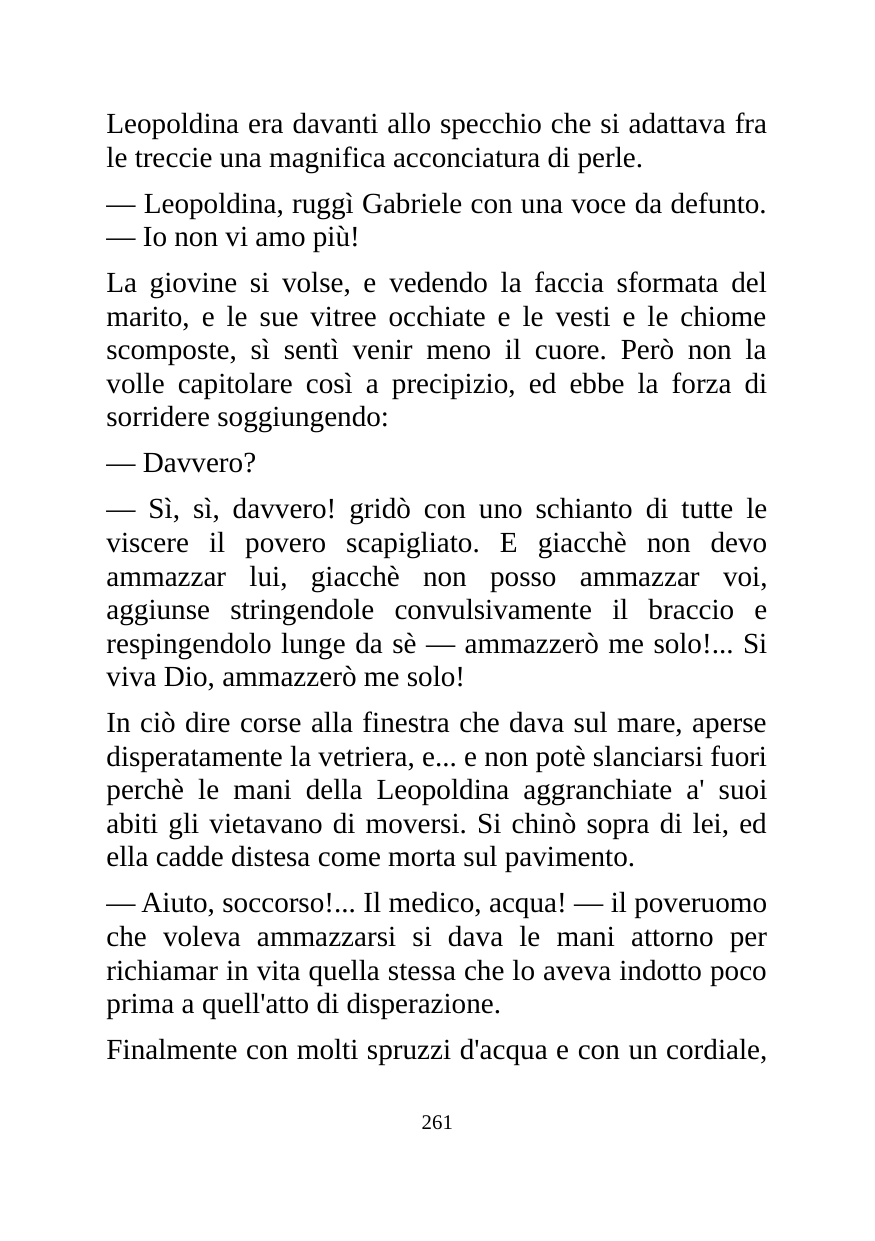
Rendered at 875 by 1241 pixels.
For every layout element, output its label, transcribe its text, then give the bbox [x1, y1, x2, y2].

text — Sì, sì, davvero! gridò con uno schianto di tutte le viscere il povero scapigliato. E giacchè non devo ammazzar lui, giacchè non posso ammazzar voi, aggiunse stringendole convulsivamente il braccio e respingendolo lunge da sè — ammazzerò me solo!... Si viva Dio, ammazzerò me solo! [106, 492, 768, 693]
text Leopoldina era davanti allo specchio che si adattava fra le treccie una magnifica acconciatura di perle. [106, 106, 768, 173]
text In ciò dire corse alla finestra che dava sul mare, aperse disperatamente la vetriera, e... e non potè slanciarsi fuori perchè le mani della Leopoldina aggranchiate a' suoi abiti gli vietavano di moversi. Si chinò sopra di lei, ed ella cadde distesa come morta sul pavimento. [106, 705, 768, 873]
text — Davvero? [106, 446, 768, 479]
text — Leopoldina, ruggì Gabriele con una voce da defunto. — Io non vi amo più! [106, 186, 768, 253]
text — Aiuto, soccorso!... Il medico, acqua! — il poveruomo che voleva ammazzarsi si dava le mani attorno per richiamar in vita quella stessa che lo aveva indotto poco prima a quell'atto di disperazione. [106, 886, 768, 1020]
text Finalmente con molti spruzzi d'acqua e con un cordiale, [106, 1032, 768, 1066]
text La giovine si volse, e vedendo la faccia sformata del marito, e le sue vitree occhiate e le vesti e le chiome scomposte, sì sentì venir meno il cuore. Però non la volle capitolare così a precipizio, ed ebbe la forza di sorridere soggiungendo: [106, 265, 768, 433]
